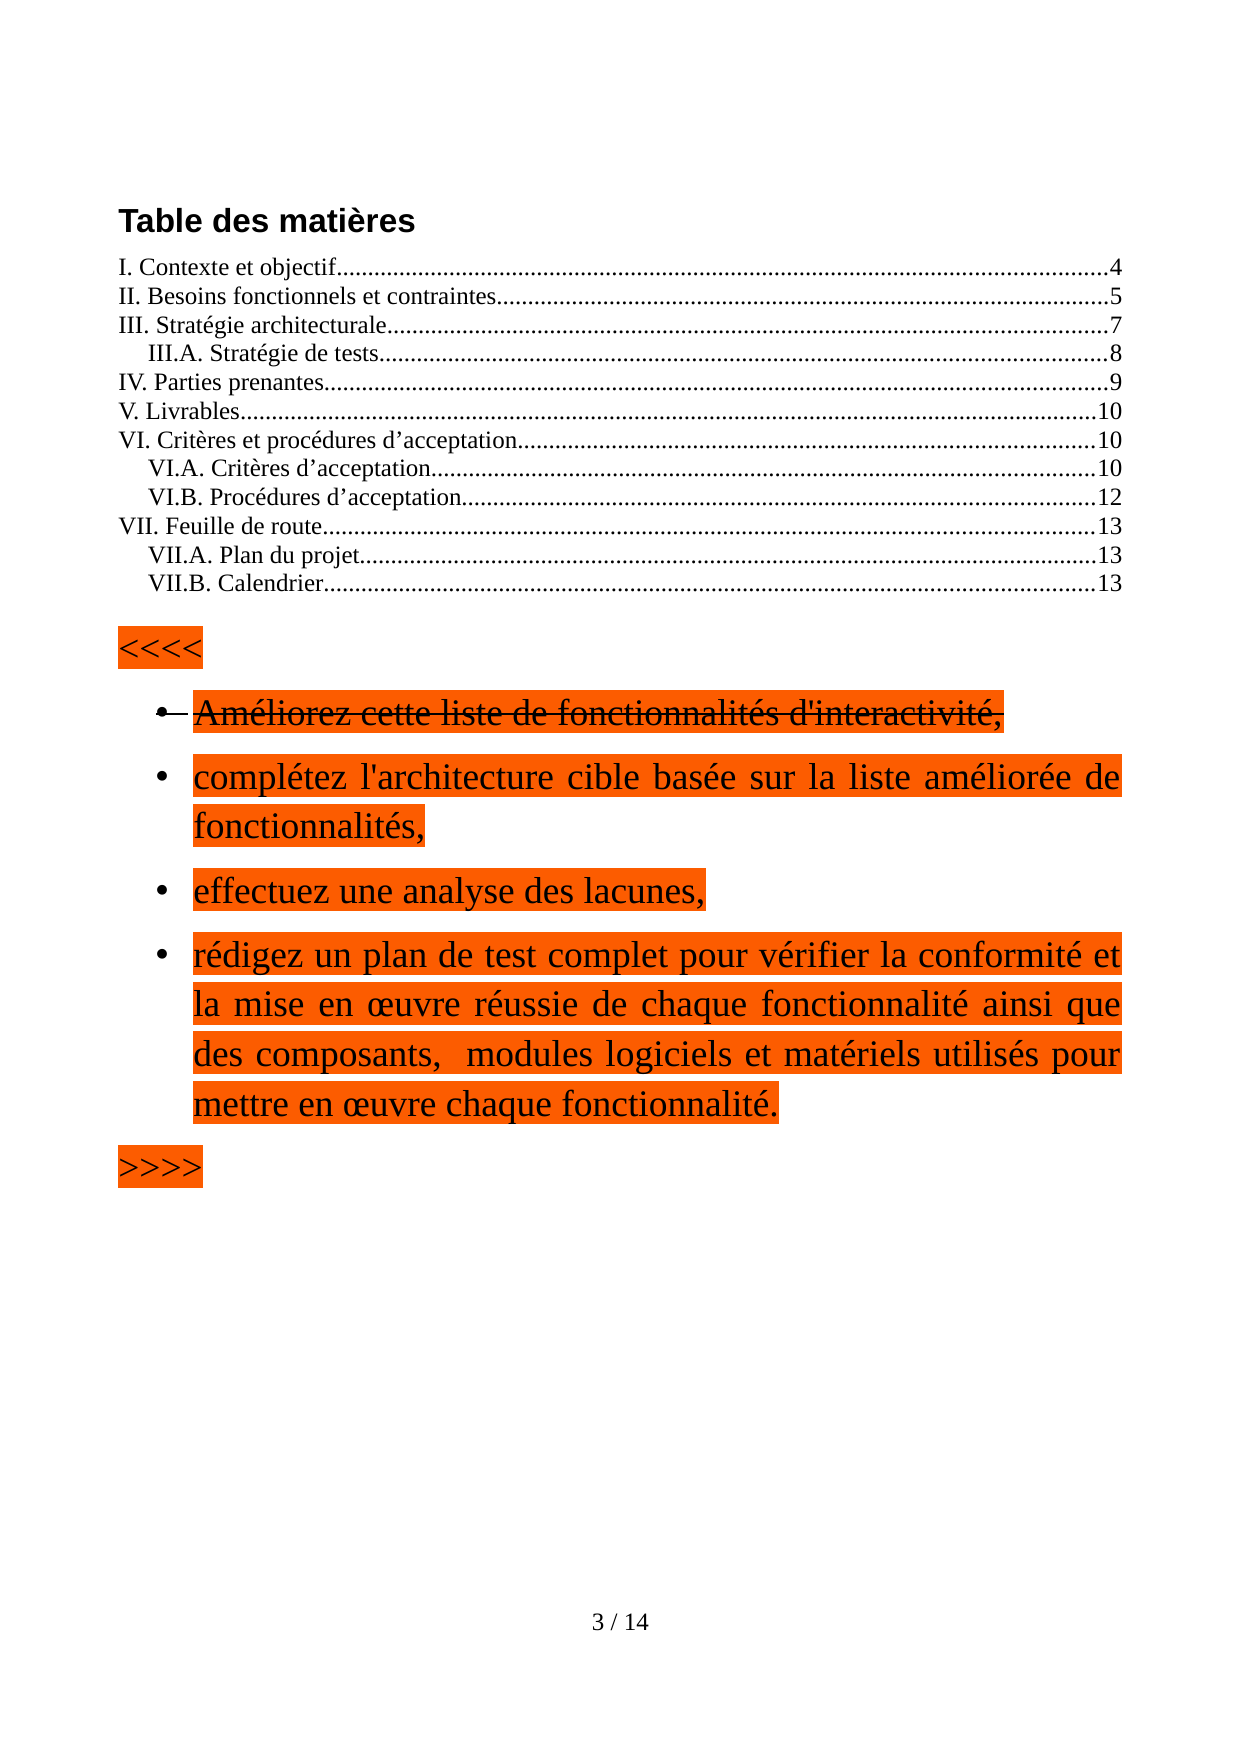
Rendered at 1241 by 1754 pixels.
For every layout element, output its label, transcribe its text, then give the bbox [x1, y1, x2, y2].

text VI.A. Critères d’acceptation 10 [148, 453, 1122, 482]
text II. Besoins fonctionnels et contraintes 5 [118, 281, 1122, 310]
list rédigez un plan de test complet pour vérifier la conformité et la mise en œuvre réussie de chaque fonctionnalité ainsi que des composants, modules logiciels et matériels utilisés pour mettre en œuvre chaque fonctionnalité. [156, 932, 1122, 1124]
list Améliorez cette liste de fonctionnalités d'interactivité, [156, 690, 1122, 733]
text III. Stratégie architecturale 7 [118, 310, 1122, 338]
list effectuez une analyse des lacunes, [156, 868, 1122, 911]
text >>>> [118, 1145, 1122, 1188]
text VII.B. Calendrier 13 [148, 568, 1122, 597]
list complétez l'architecture cible basée sur la liste améliorée de fonctionnalités, [156, 754, 1122, 847]
text I. Contexte et objectif 4 [118, 252, 1122, 281]
text VII. Feuille de route 13 [118, 511, 1122, 540]
text VII.A. Plan du projet 13 [148, 540, 1122, 568]
text VI.B. Procédures d’acceptation 12 [148, 482, 1122, 511]
text III.A. Stratégie de tests 8 [148, 338, 1122, 367]
subtitle Table des matières [118, 201, 1122, 240]
text IV. Parties prenantes 9 [118, 367, 1122, 396]
text VI. Critères et procédures d’acceptation 10 [118, 425, 1122, 453]
text V. Livrables 10 [118, 396, 1122, 425]
text <<<< [118, 626, 1122, 669]
